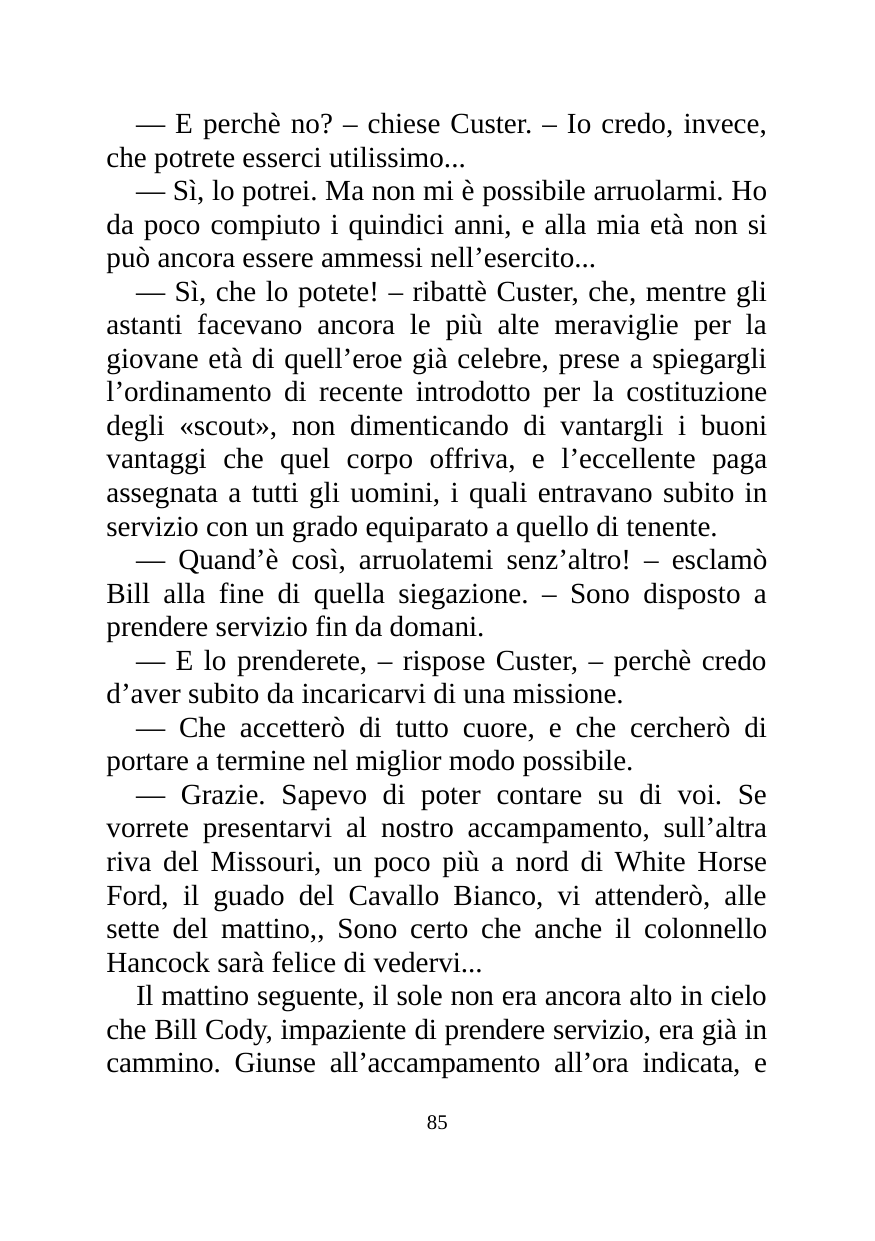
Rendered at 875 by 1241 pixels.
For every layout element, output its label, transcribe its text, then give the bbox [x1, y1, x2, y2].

text — E perchè no? – chiese Custer. – Io credo, invece, che potrete esserci utilissimo... [106, 106, 768, 173]
text — Che accetterò di tutto cuore, e che cercherò di portare a termine nel miglior modo possibile. [106, 710, 768, 777]
text Il mattino seguente, il sole non era ancora alto in cielo che Bill Cody, impaziente di prendere servizio, era già in cammino. Giunse all’accampamento all’ora indicata, e [106, 978, 768, 1079]
text — Sì, lo potrei. Ma non mi è possibile arruolarmi. Ho da poco compiuto i quindici anni, e alla mia età non si può ancora essere ammessi nell’esercito... [106, 173, 768, 274]
text — Grazie. Sapevo di poter contare su di voi. Se vorrete presentarvi al nostro accampamento, sull’altra riva del Missouri, un poco più a nord di White Horse Ford, il guado del Cavallo Bianco, vi attenderò, alle sette del mattino,, Sono certo che anche il colonnello Hancock sarà felice di vedervi... [106, 777, 768, 978]
text — E lo prenderete, – rispose Custer, – perchè credo d’aver subito da incaricarvi di una missione. [106, 643, 768, 710]
text — Sì, che lo potete! – ribattè Custer, che, mentre gli astanti facevano ancora le più alte meraviglie per la giovane età di quell’eroe già celebre, prese a spiegargli l’ordinamento di recente introdotto per la costituzione degli «scout», non dimenticando di vantargli i buoni vantaggi che quel corpo offriva, e l’eccellente paga assegnata a tutti gli uomini, i quali entravano subito in servizio con un grado equiparato a quello di tenente. [106, 274, 768, 542]
text — Quand’è così, arruolatemi senz’altro! – esclamò Bill alla fine di quella siegazione. – Sono disposto a prendere servizio fin da domani. [106, 542, 768, 643]
